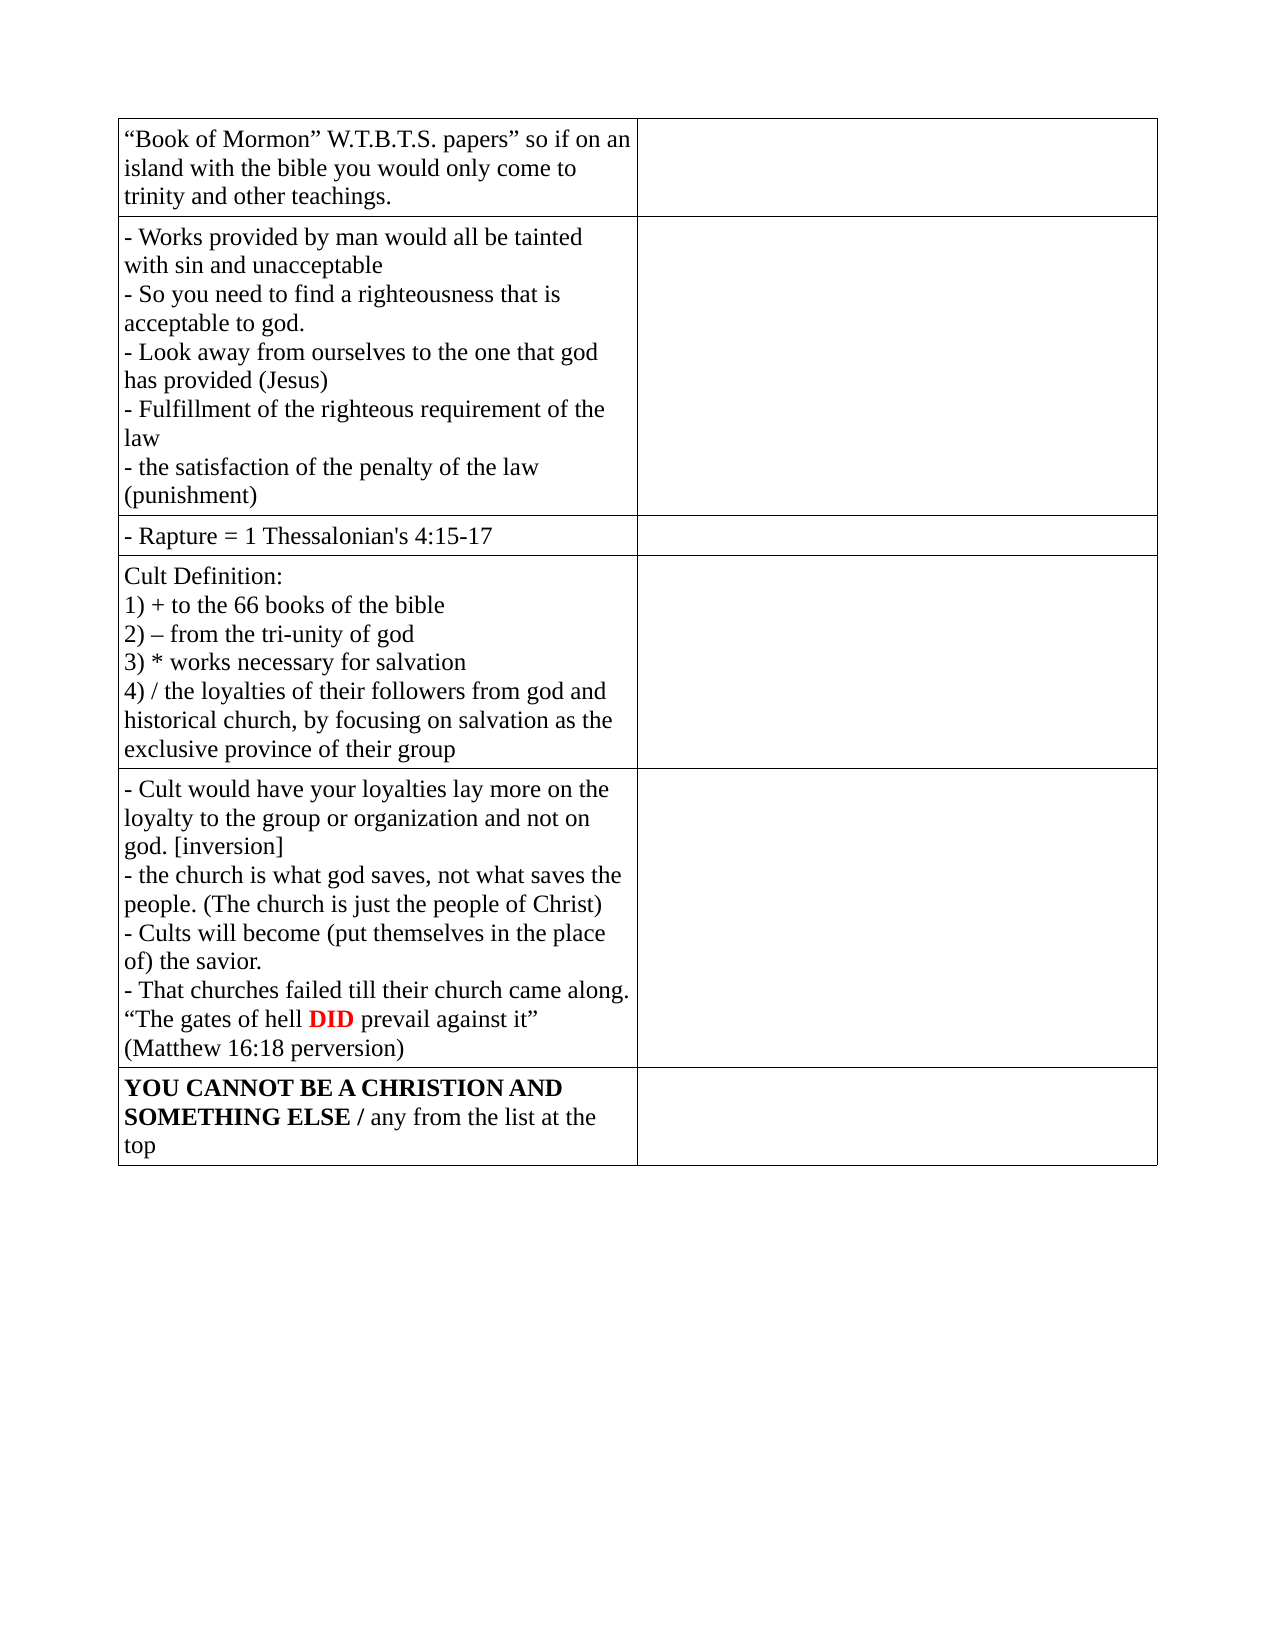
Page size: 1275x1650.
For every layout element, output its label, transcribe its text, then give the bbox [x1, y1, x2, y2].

table_cell YOU CANNOT BE A CHRISTION AND SOMETHING ELSE / any from the list at the top [119, 1068, 637, 1165]
table_cell Cult Definition: 1) + to the 66 books of the bible 2) – from the tri-unity of god 3) * works necessary for salvation 4) / the loyalties of their followers from god and historical church, by focusing on salvation as the exclusive province of their group [119, 556, 637, 768]
table_cell [638, 556, 1157, 768]
table_cell “Book of Mormon” W.T.B.T.S. papers” so if on an island with the bible you would only come to trinity and other teachings. [119, 119, 637, 216]
table_cell [638, 769, 1157, 1067]
table_cell [638, 516, 1157, 555]
table_cell [638, 1068, 1157, 1165]
table_cell - Rapture = 1 Thessalonian's 4:15-17 [119, 516, 637, 555]
table_cell - Cult would have your loyalties lay more on the loyalty to the group or organization and not on god. [inversion] - the church is what god saves, not what saves the people. (The church is just the people of Christ) - Cults will become (put themselves in the place of) the savior. - That churches failed till their church came along. “The gates of hell DID prevail against it” (Matthew 16:18 perversion) [119, 769, 637, 1067]
table_cell [638, 217, 1157, 515]
table_cell [638, 119, 1157, 216]
table_cell - Works provided by man would all be tainted with sin and unacceptable - So you need to find a righteousness that is acceptable to god. - Look away from ourselves to the one that god has provided (Jesus) - Fulfillment of the righteous requirement of the law - the satisfaction of the penalty of the law (punishment) [119, 217, 637, 515]
